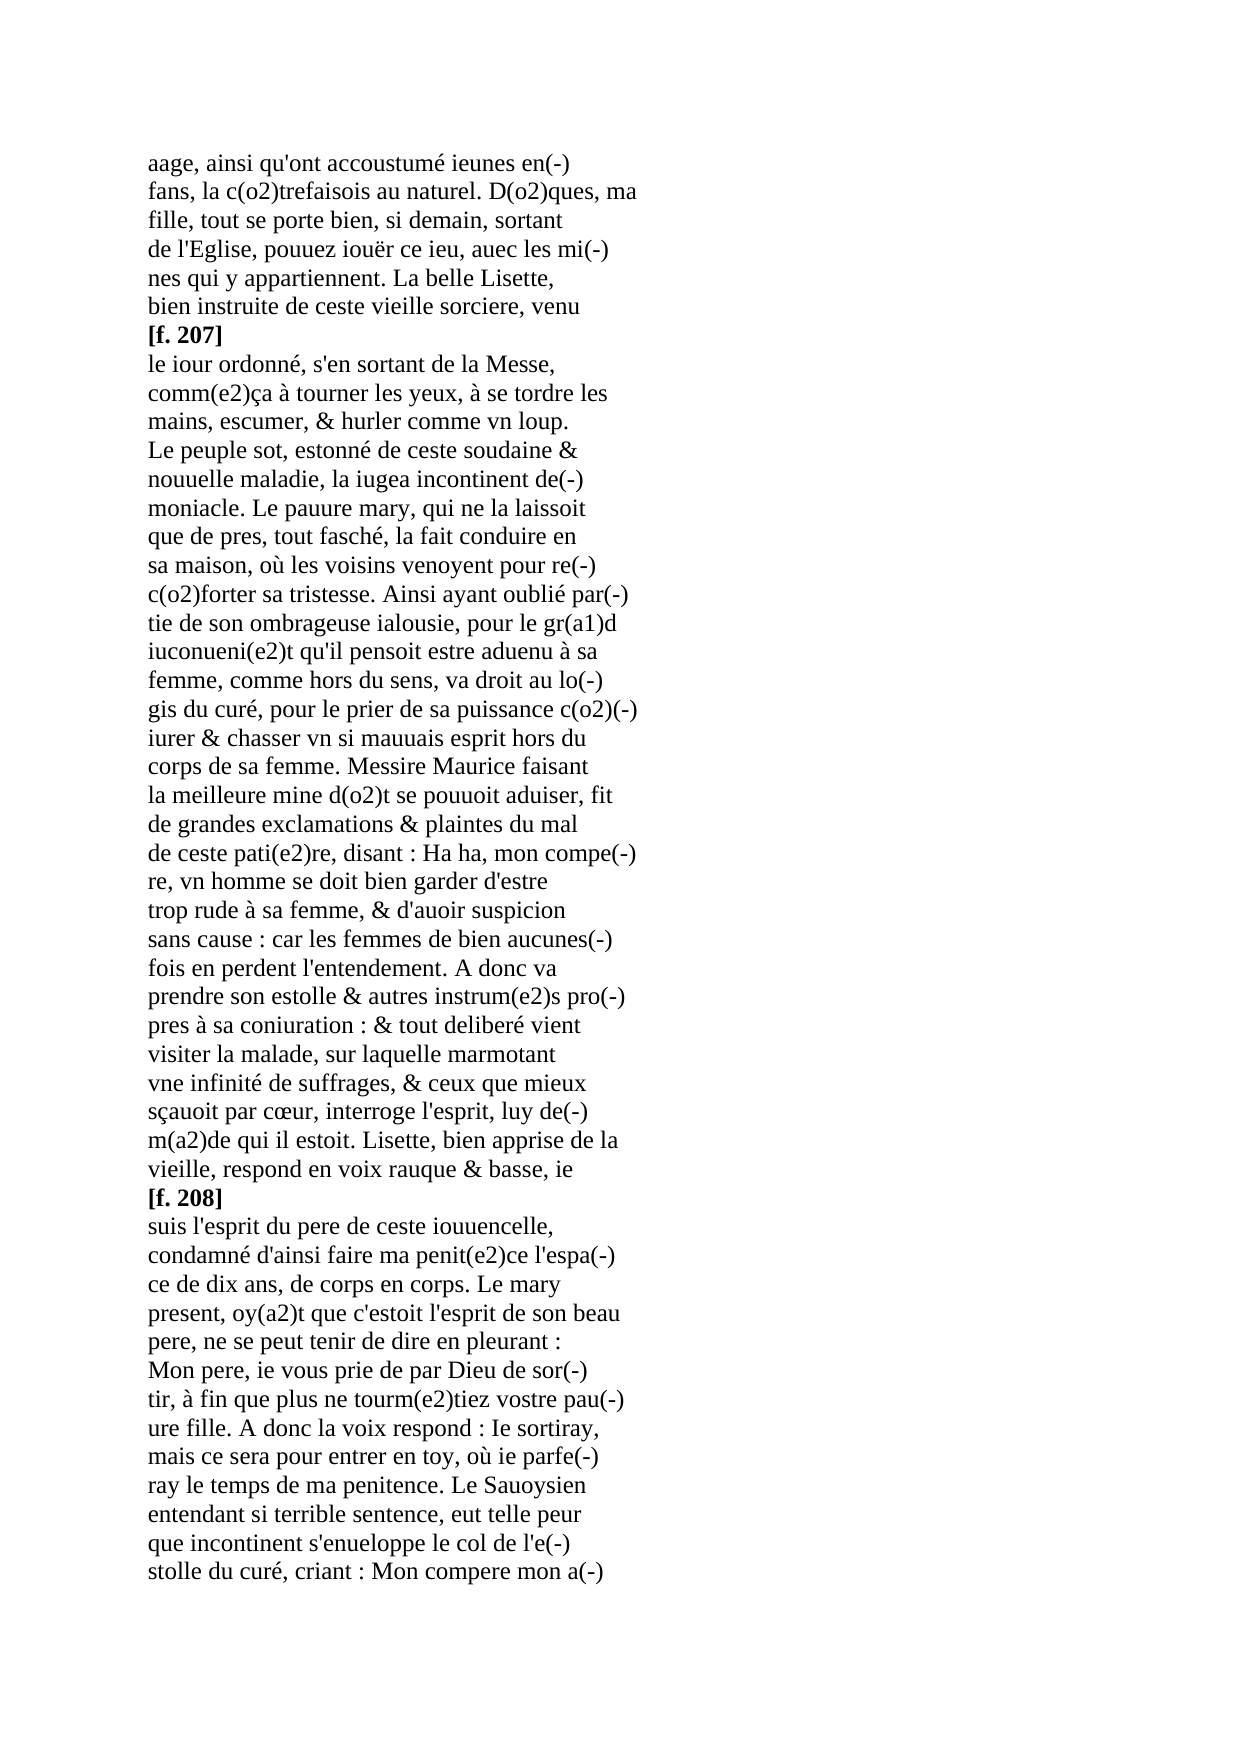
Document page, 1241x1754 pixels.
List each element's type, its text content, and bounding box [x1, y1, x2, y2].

text aage, ainsi qu'ont accoustumé ieunes en(-) fans, la c(o2)trefaisois au naturel. D(o2)ques, ma fille, tout se porte bien, si demain, sortant de l'Eglise, pouuez iouër ce ieu, auec les mi(-) nes qui y appartiennent. La belle Lisette, bien instruite de ceste vieille sorciere, venu [f. 207] le iour ordonné, s'en sortant de la Messe, comm(e2)ça à tourner les yeux, à se tordre les mains, escumer, & hurler comme vn loup. Le peuple sot, estonné de ceste soudaine & nouuelle maladie, la iugea incontinent de(-) moniacle. Le pauure mary, qui ne la laissoit que de pres, tout fasché, la fait conduire en sa maison, où les voisins venoyent pour re(-) c(o2)forter sa tristesse. Ainsi ayant oublié par(-) tie de son ombrageuse ialousie, pour le gr(a1)d iuconueni(e2)t qu'il pensoit estre aduenu à sa femme, comme hors du sens, va droit au lo(-) gis du curé, pour le prier de sa puissance c(o2)(-) iurer & chasser vn si mauuais esprit hors du corps de sa femme. Messire Maurice faisant la meilleure mine d(o2)t se pouuoit aduiser, fit de grandes exclamations & plaintes du mal de ceste pati(e2)re, disant : Ha ha, mon compe(-) re, vn homme se doit bien garder d'estre trop rude à sa femme, & d'auoir suspicion sans cause : car les femmes de bien aucunes(-) fois en perdent l'entendement. A donc va prendre son estolle & autres instrum(e2)s pro(-) pres à sa coniuration : & tout deliberé vient visiter la malade, sur laquelle marmotant vne infinité de suffrages, & ceux que mieux sçauoit par cœur, interroge l'esprit, luy de(-) m(a2)de qui il estoit. Lisette, bien apprise de la vieille, respond en voix rauque & basse, ie [f. 208] suis l'esprit du pere de ceste iouuencelle, condamné d'ainsi faire ma penit(e2)ce l'espa(-) ce de dix ans, de corps en corps. Le mary present, oy(a2)t que c'estoit l'esprit de son beau pere, ne se peut tenir de dire en pleurant : Mon pere, ie vous prie de par Dieu de sor(-) tir, à fin que plus ne tourm(e2)tiez vostre pau(-) ure fille. A donc la voix respond : Ie sortiray, mais ce sera pour entrer en toy, où ie parfe(-) ray le temps de ma penitence. Le Sauoysien entendant si terrible sentence, eut telle peur que incontinent s'enueloppe le col de l'e(-) stolle du curé, criant : Mon compere mon a(-) [148, 148, 1093, 1585]
